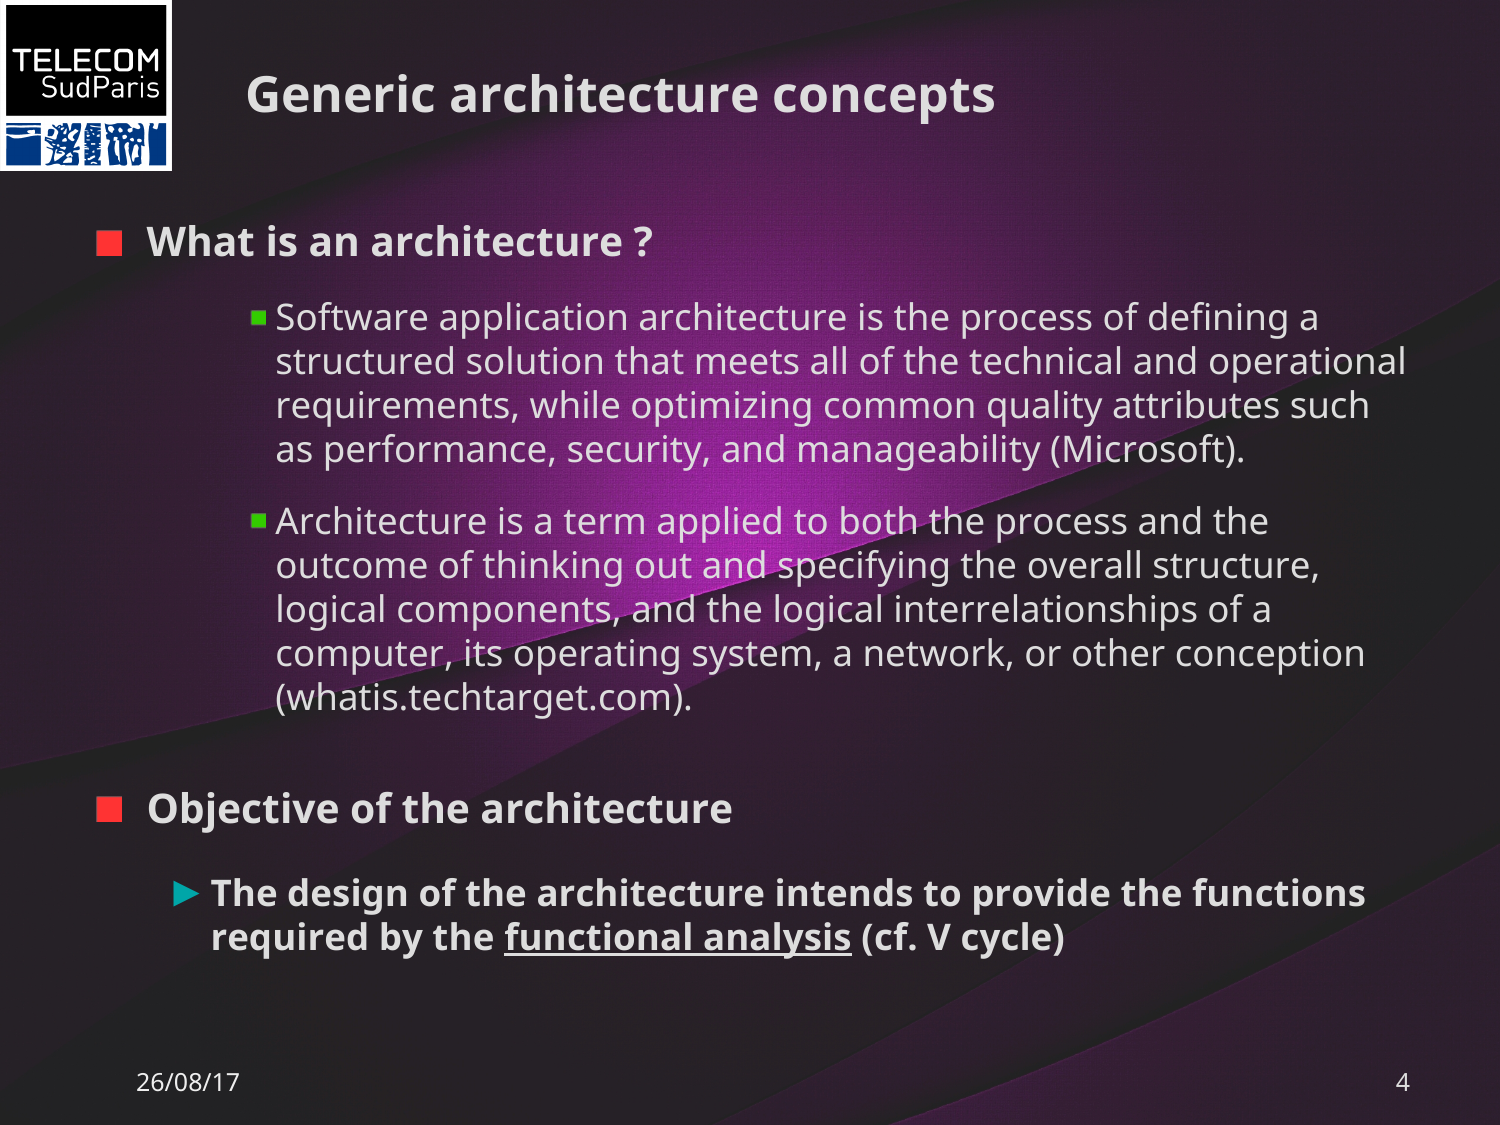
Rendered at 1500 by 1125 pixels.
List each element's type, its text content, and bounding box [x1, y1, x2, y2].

list What is an architecture ? Software application architecture is the process of defining a structured solution that meets all of the technical and operational requirements, while optimizing common quality attributes such as performance, security, and manageability (Microsoft). Architecture is a term applied to both the process and the outcome of thinking out and specifying the overall structure, logical components, and the logical interrelationships of a computer, its operating system, a network, or other conception (whatis.techtarget.com). Objective of the architecture The design of the architecture intends to provide the functions required by the functional analysis (cf. V cycle) [76, 207, 1427, 977]
title Generic architecture concepts [230, 19, 1429, 165]
picture [0, 0, 1500, 1125]
